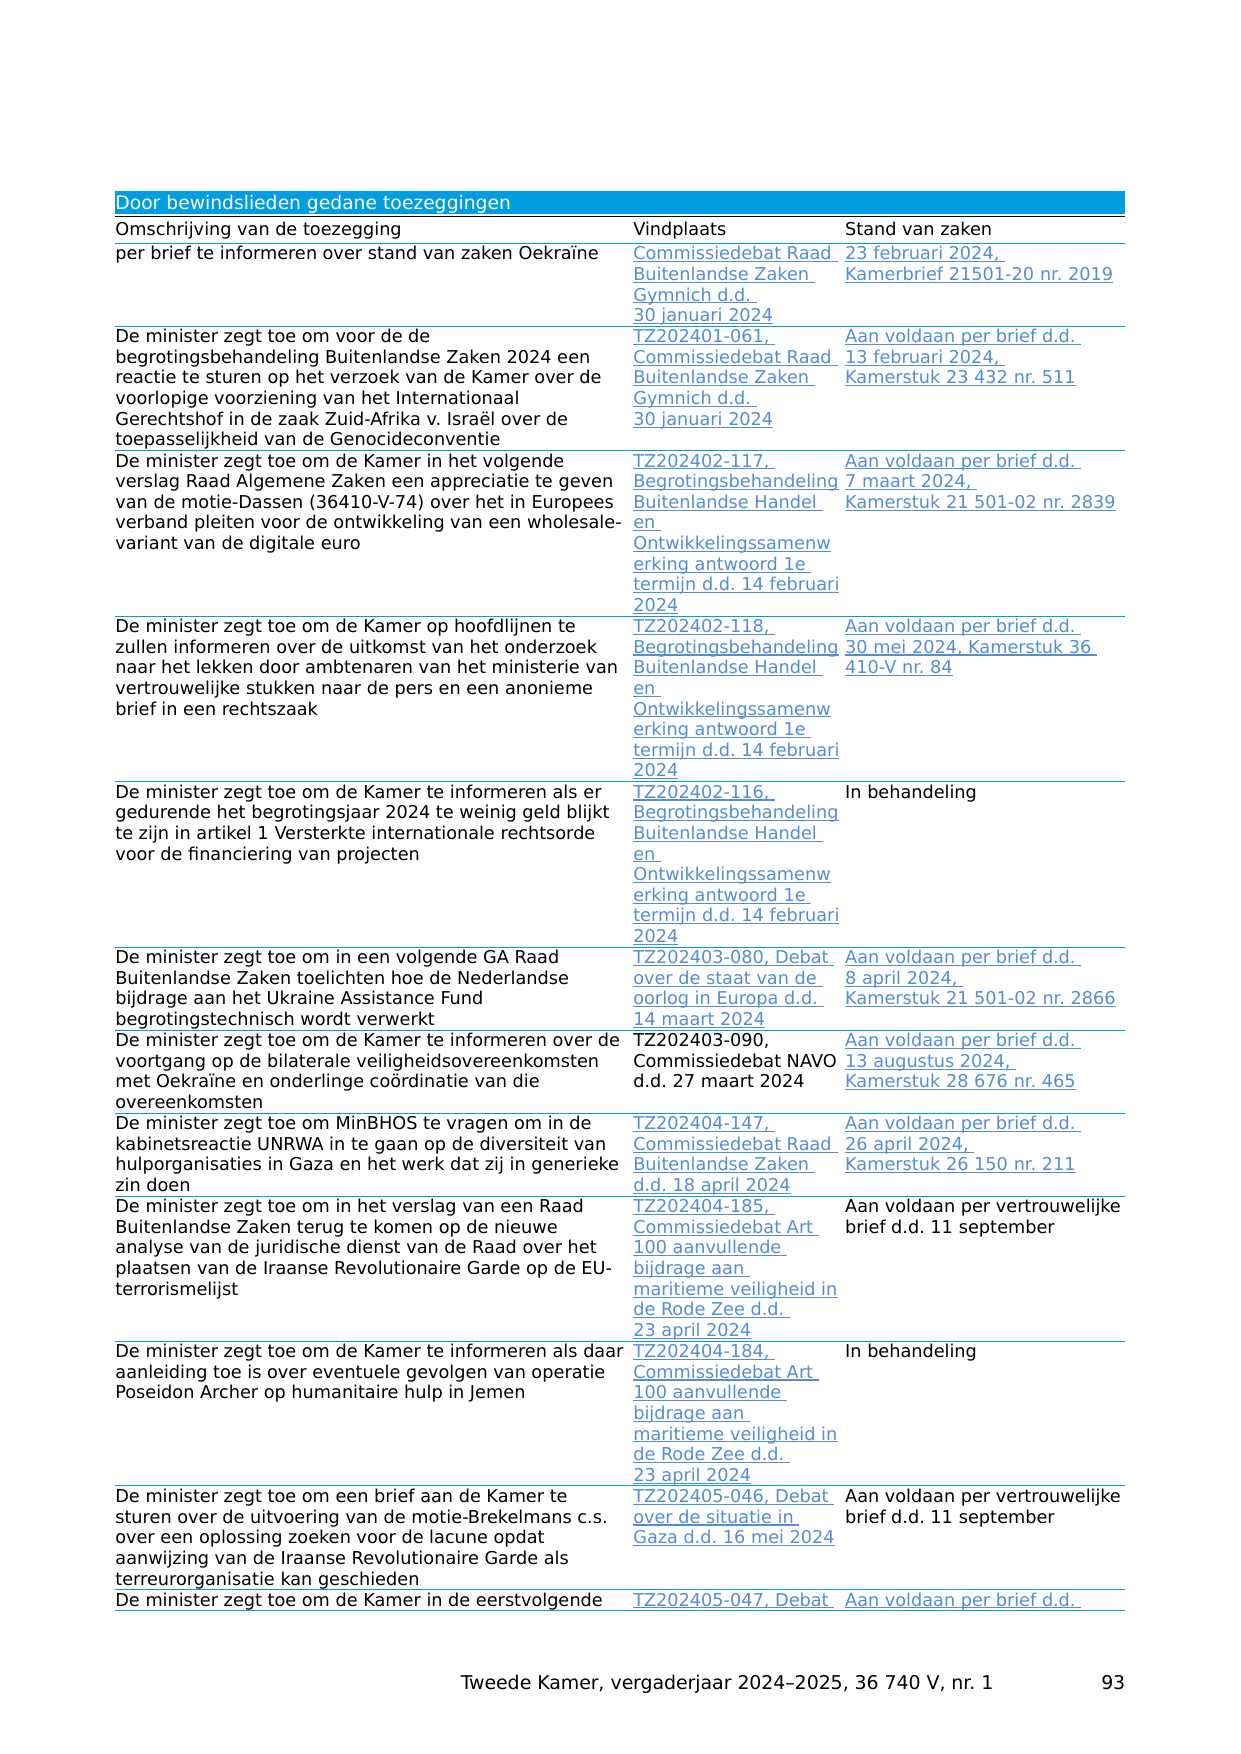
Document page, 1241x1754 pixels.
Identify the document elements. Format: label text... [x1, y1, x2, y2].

table_cell TZ202405-046, Debat over de situatie in Gaza d.d. 16 mei 2024 [630, 1486, 842, 1589]
table_cell 23 februari 2024, Kamerbrief 21501-20 nr. 2019 [842, 244, 1125, 326]
table_cell De minister zegt toe om de Kamer op hoofdlijnen te zullen informeren over de uitkomst van het onderzoek naar het lekken door ambtenaren van het ministerie van vertrouwelijke stukken naar de pers en een anonieme brief in een rechtszaak [115, 617, 630, 781]
table_cell TZ202402-117, Begrotingsbehandeling Buitenlandse Handel en Ontwikkelingssamenwerking antwoord 1e termijn d.d. 14 februari 2024 [630, 451, 842, 616]
table_cell TZ202403-090, Commissiedebat NAVO d.d. 27 maart 2024 [630, 1031, 842, 1113]
table_cell De minister zegt toe om de Kamer in het volgende verslag Raad Algemene Zaken een appreciatie te geven van de motie-Dassen (36410-V-74) over het in Europees verband pleiten voor de ontwikkeling van een wholesale-variant van de digitale euro [115, 451, 630, 616]
table_cell TZ202403-080, Debat over de staat van de oorlog in Europa d.d. 14 maart 2024 [630, 948, 842, 1029]
table_cell Vindplaats [630, 217, 842, 243]
table_cell TZ202402-118, Begrotingsbehandeling Buitenlandse Handel en Ontwikkelingssamenwerking antwoord 1e termijn d.d. 14 februari 2024 [630, 617, 842, 781]
table_cell Aan voldaan per brief d.d. 13 augustus 2024, Kamerstuk 28 676 nr. 465 [842, 1031, 1125, 1113]
table_cell TZ202404-184, Commissiedebat Art 100 aanvullende bijdrage aan maritieme veiligheid in de Rode Zee d.d. 23 april 2024 [630, 1342, 842, 1485]
table_cell TZ202404-185, Commissiedebat Art 100 aanvullende bijdrage aan maritieme veiligheid in de Rode Zee d.d. 23 april 2024 [630, 1197, 842, 1341]
table_cell De minister zegt toe om in het verslag van een Raad Buitenlandse Zaken terug te komen op de nieuwe analyse van de juridische dienst van de Raad over het plaatsen van de Iraanse Revolutionaire Garde op de EU-terrorismelijst [115, 1197, 630, 1341]
table_cell TZ202401-061, Commissiedebat Raad Buitenlandse Zaken Gymnich d.d. 30 januari 2024 [630, 327, 842, 450]
table_cell De minister zegt toe om de Kamer te informeren als er gedurende het begrotingsjaar 2024 te weinig geld blijkt te zijn in artikel 1 Versterkte internationale rechtsorde voor de financiering van projecten [115, 782, 630, 947]
table_cell Stand van zaken [842, 217, 1125, 243]
table_cell TZ202404-147, Commissiedebat Raad Buitenlandse Zaken d.d. 18 april 2024 [630, 1114, 842, 1196]
table_cell Aan voldaan per brief d.d. 13 februari 2024, Kamerstuk 23 432 nr. 511 [842, 327, 1125, 450]
table_cell Aan voldaan per brief d.d. 8 april 2024, Kamerstuk 21 501-02 nr. 2866 [842, 948, 1125, 1029]
table_cell In behandeling [842, 1342, 1125, 1485]
table_cell De minister zegt toe om de Kamer te informeren als daar aanleiding toe is over eventuele gevolgen van operatie Poseidon Archer op humanitaire hulp in Jemen [115, 1342, 630, 1485]
table_cell De minister zegt toe om de Kamer te informeren over de voortgang op de bilaterale veiligheidsovereenkomsten met Oekraïne en onderlinge coördinatie van die overeenkomsten [115, 1031, 630, 1113]
table_cell Aan voldaan per vertrouwelijke brief d.d. 11 september [842, 1486, 1125, 1589]
table_cell Aan voldaan per brief d.d. 30 mei 2024, Kamerstuk 36 410-V nr. 84 [842, 617, 1125, 781]
table_cell Aan voldaan per brief d.d. [842, 1590, 1125, 1610]
table_cell Aan voldaan per brief d.d. 26 april 2024, Kamerstuk 26 150 nr. 211 [842, 1114, 1125, 1196]
table_cell De minister zegt toe om voor de de begrotingsbehandeling Buitenlandse Zaken 2024 een reactie te sturen op het verzoek van de Kamer over de voorlopige voorziening van het Internationaal Gerechtshof in de zaak Zuid-Afrika v. Israël over de toepasselijkheid van de Genocideconventie [115, 327, 630, 450]
table_cell De minister zegt toe om een brief aan de Kamer te sturen over de uitvoering van de motie-Brekelmans c.s. over een oplossing zoeken voor de lacune opdat aanwijzing van de Iraanse Revolutionaire Garde als terreurorganisatie kan geschieden [115, 1486, 630, 1589]
table_cell Omschrijving van de toezegging [115, 217, 630, 243]
table_cell per brief te informeren over stand van zaken Oekraïne [115, 244, 630, 326]
table_cell TZ202405-047, Debat [630, 1590, 842, 1610]
table_cell De minister zegt toe om in een volgende GA Raad Buitenlandse Zaken toelichten hoe de Nederlandse bijdrage aan het Ukraine Assistance Fund begrotingstechnisch wordt verwerkt [115, 948, 630, 1029]
table_cell In behandeling [842, 782, 1125, 947]
table_cell De minister zegt toe om de Kamer in de eerstvolgende [115, 1590, 630, 1610]
table_cell Aan voldaan per brief d.d. 7 maart 2024, Kamerstuk 21 501-02 nr. 2839 [842, 451, 1125, 616]
table_cell Aan voldaan per vertrouwelijke brief d.d. 11 september [842, 1197, 1125, 1341]
table_cell De minister zegt toe om MinBHOS te vragen om in de kabinetsreactie UNRWA in te gaan op de diversiteit van hulporganisaties in Gaza en het werk dat zij in generieke zin doen [115, 1114, 630, 1196]
table_cell Commissiedebat Raad Buitenlandse Zaken Gymnich d.d. 30 januari 2024 [630, 244, 842, 326]
table_cell TZ202402-116, Begrotingsbehandeling Buitenlandse Handel en Ontwikkelingssamenwerking antwoord 1e termijn d.d. 14 februari 2024 [630, 782, 842, 947]
